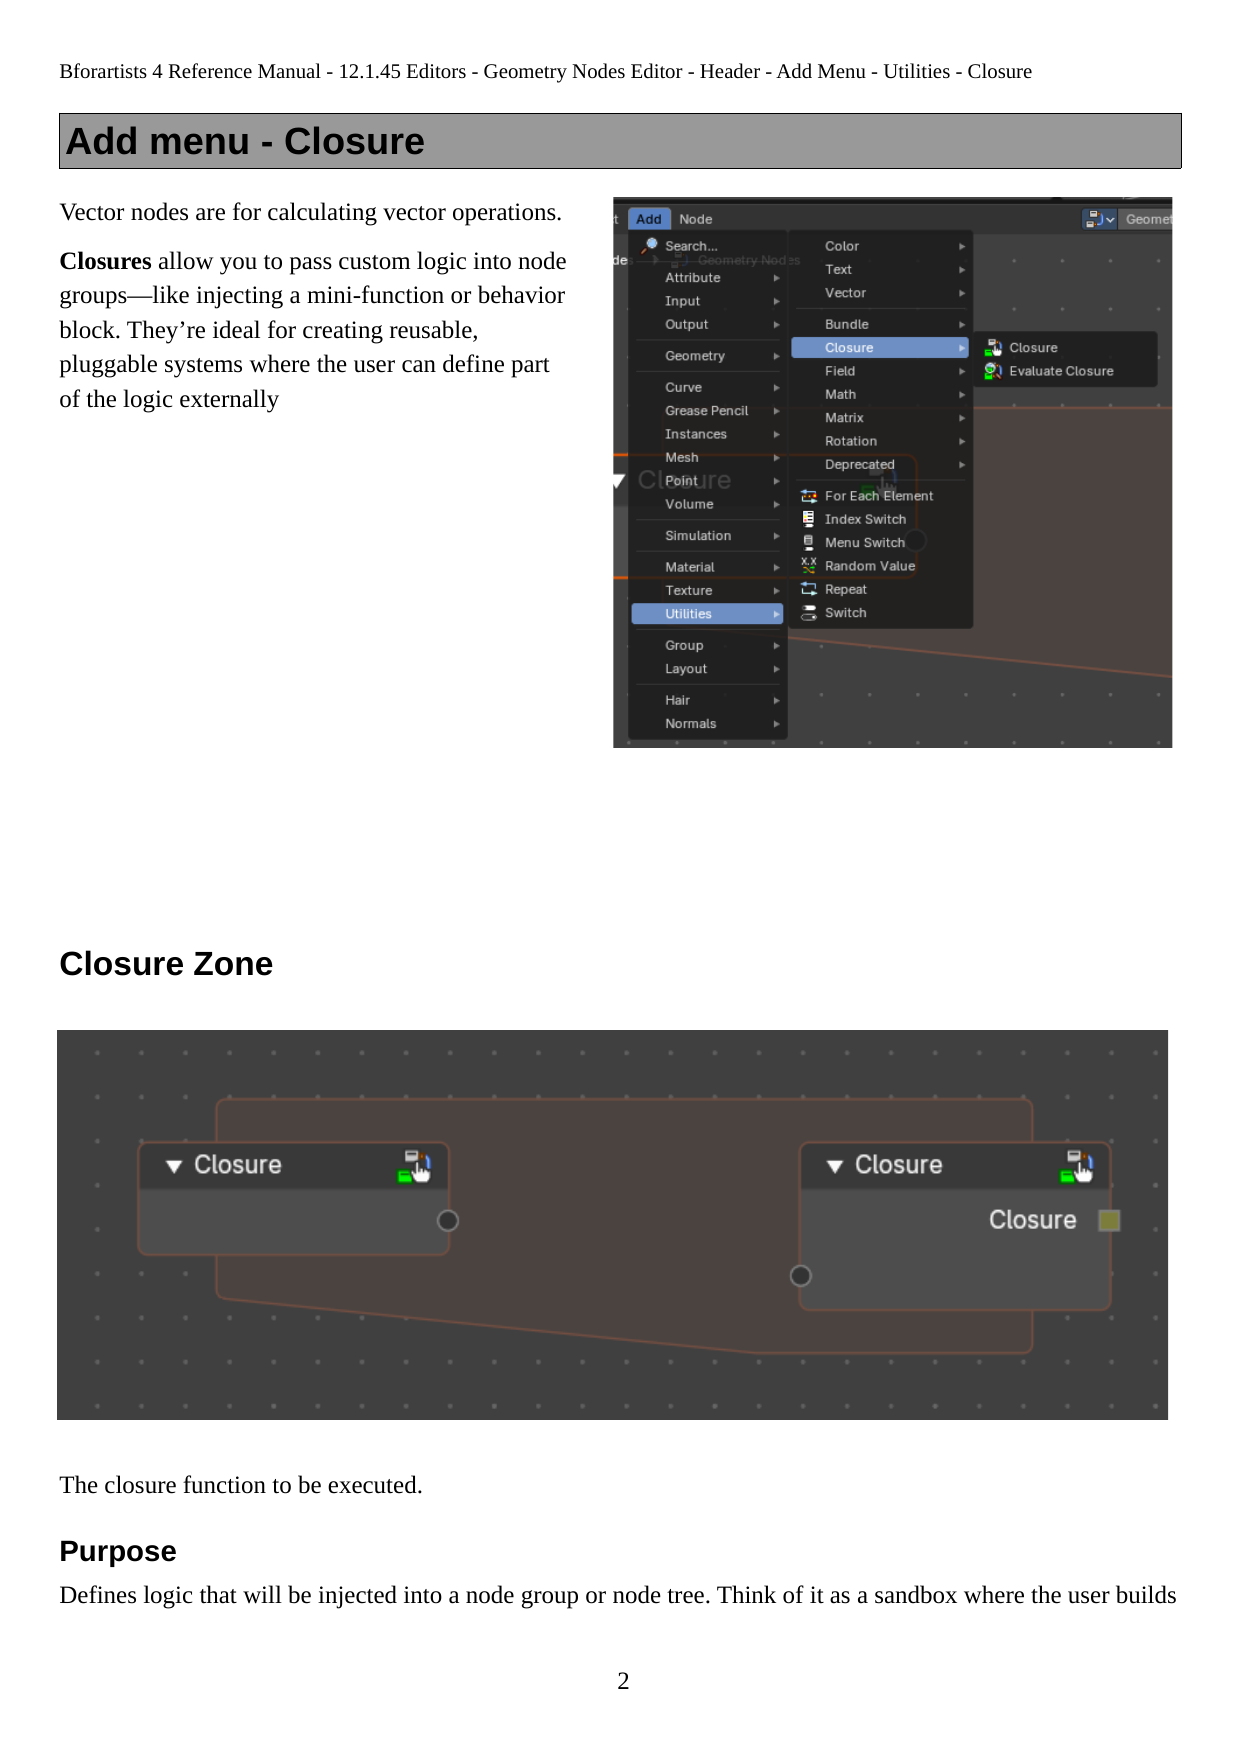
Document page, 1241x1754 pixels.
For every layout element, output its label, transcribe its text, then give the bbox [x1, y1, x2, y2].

picture [613, 197, 1173, 748]
text Closures allow you to pass custom logic into node groups—like injecting a mini-function or behavior block. They’re ideal for creating reusable, pluggable systems where the user can define part of the logic externally [59, 246, 613, 412]
text Vector nodes are for calculating vector operations. [59, 197, 613, 225]
picture [57, 1030, 1169, 1420]
subtitle Closure Zone [59, 944, 1181, 983]
subtitle Purpose [59, 1534, 1181, 1568]
table_header Add menu - Closure [60, 114, 1181, 168]
text The closure function to be executed. [59, 995, 1181, 1499]
text Defines logic that will be injected into a node group or node tree. Think of it as a sandbox where the user builds [59, 1580, 1181, 1609]
